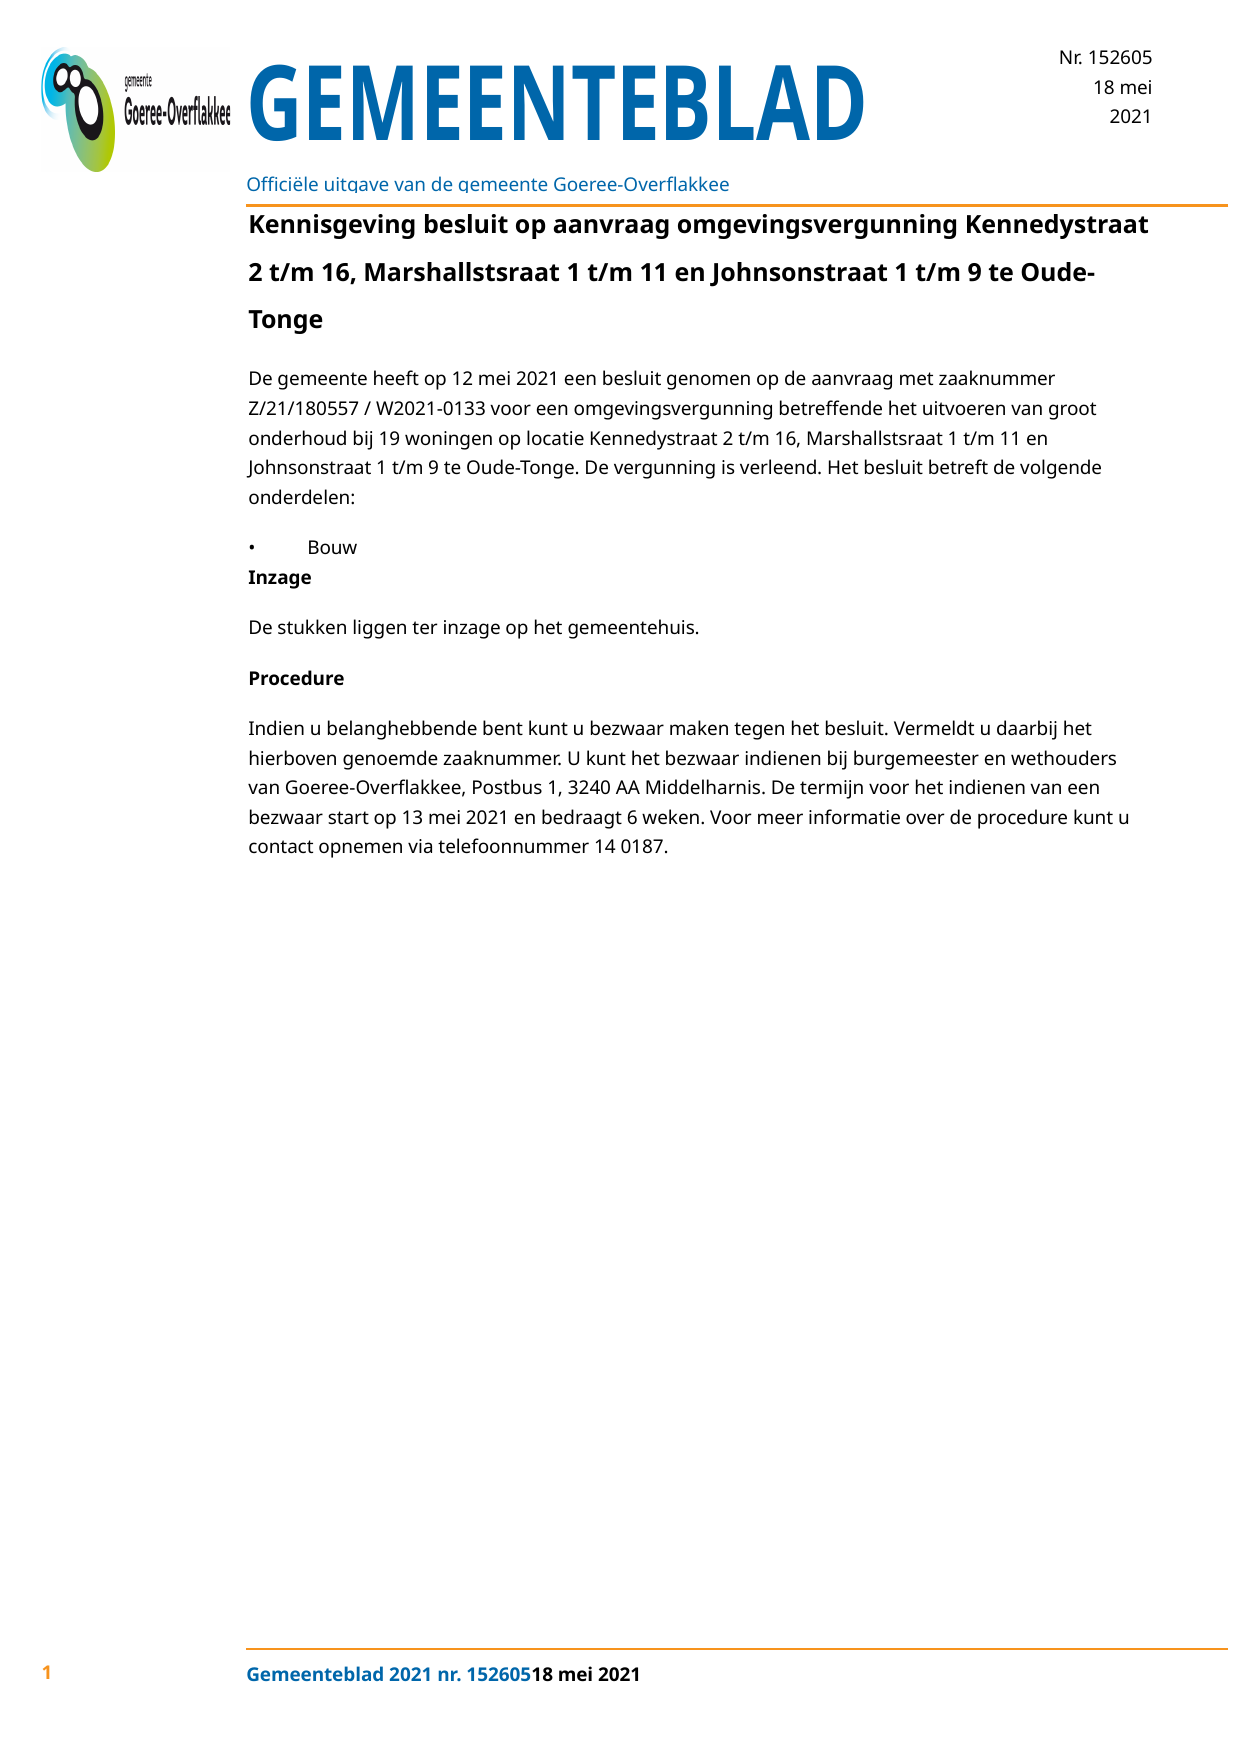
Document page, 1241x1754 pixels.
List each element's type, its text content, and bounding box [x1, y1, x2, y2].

text De gemeente heeft op 12 mei 2021 een besluit genomen op de aanvraag met zaaknummer Z/21/180557 / W2021-0133 voor een omgevingsvergunning betreffende het uitvoeren van groot onderhoud bij 19 woningen op locatie Kennedystraat 2 t/m 16, Marshallstsraat 1 t/m 11 en Johnsonstraat 1 t/m 9 te Oude-Tonge. De vergunning is verleend. Het besluit betreft de volgende onderdelen: [248, 366, 1152, 509]
text Kennisgeving besluit op aanvraag omgevingsvergunning Kennedystraat 2 t/m 16, Marshallstsraat 1 t/m 11 en Johnsonstraat 1 t/m 9 te Oude-Tonge [248, 207, 1152, 336]
text Indien u belanghebbende bent kunt u bezwaar maken tegen het besluit. Vermeldt u daarbij het hierboven genoemde zaaknummer. U kunt het bezwaar indienen bij burgemeester en wethouders van Goeree-Overflakkee, Postbus 1, 3240 AA Middelharnis. De termijn voor het indienen van een bezwaar start op 13 mei 2021 en bedraagt 6 weken. Voor meer informatie over de procedure kunt u contact opnemen via telefoonnummer 14 0187. [248, 715, 1152, 859]
text De stukken liggen ter inzage op het gemeentehuis. [248, 614, 1152, 640]
text Procedure [248, 665, 1152, 690]
list Bouw [248, 534, 1152, 560]
text Inzage [248, 564, 1152, 589]
picture [41, 47, 231, 172]
